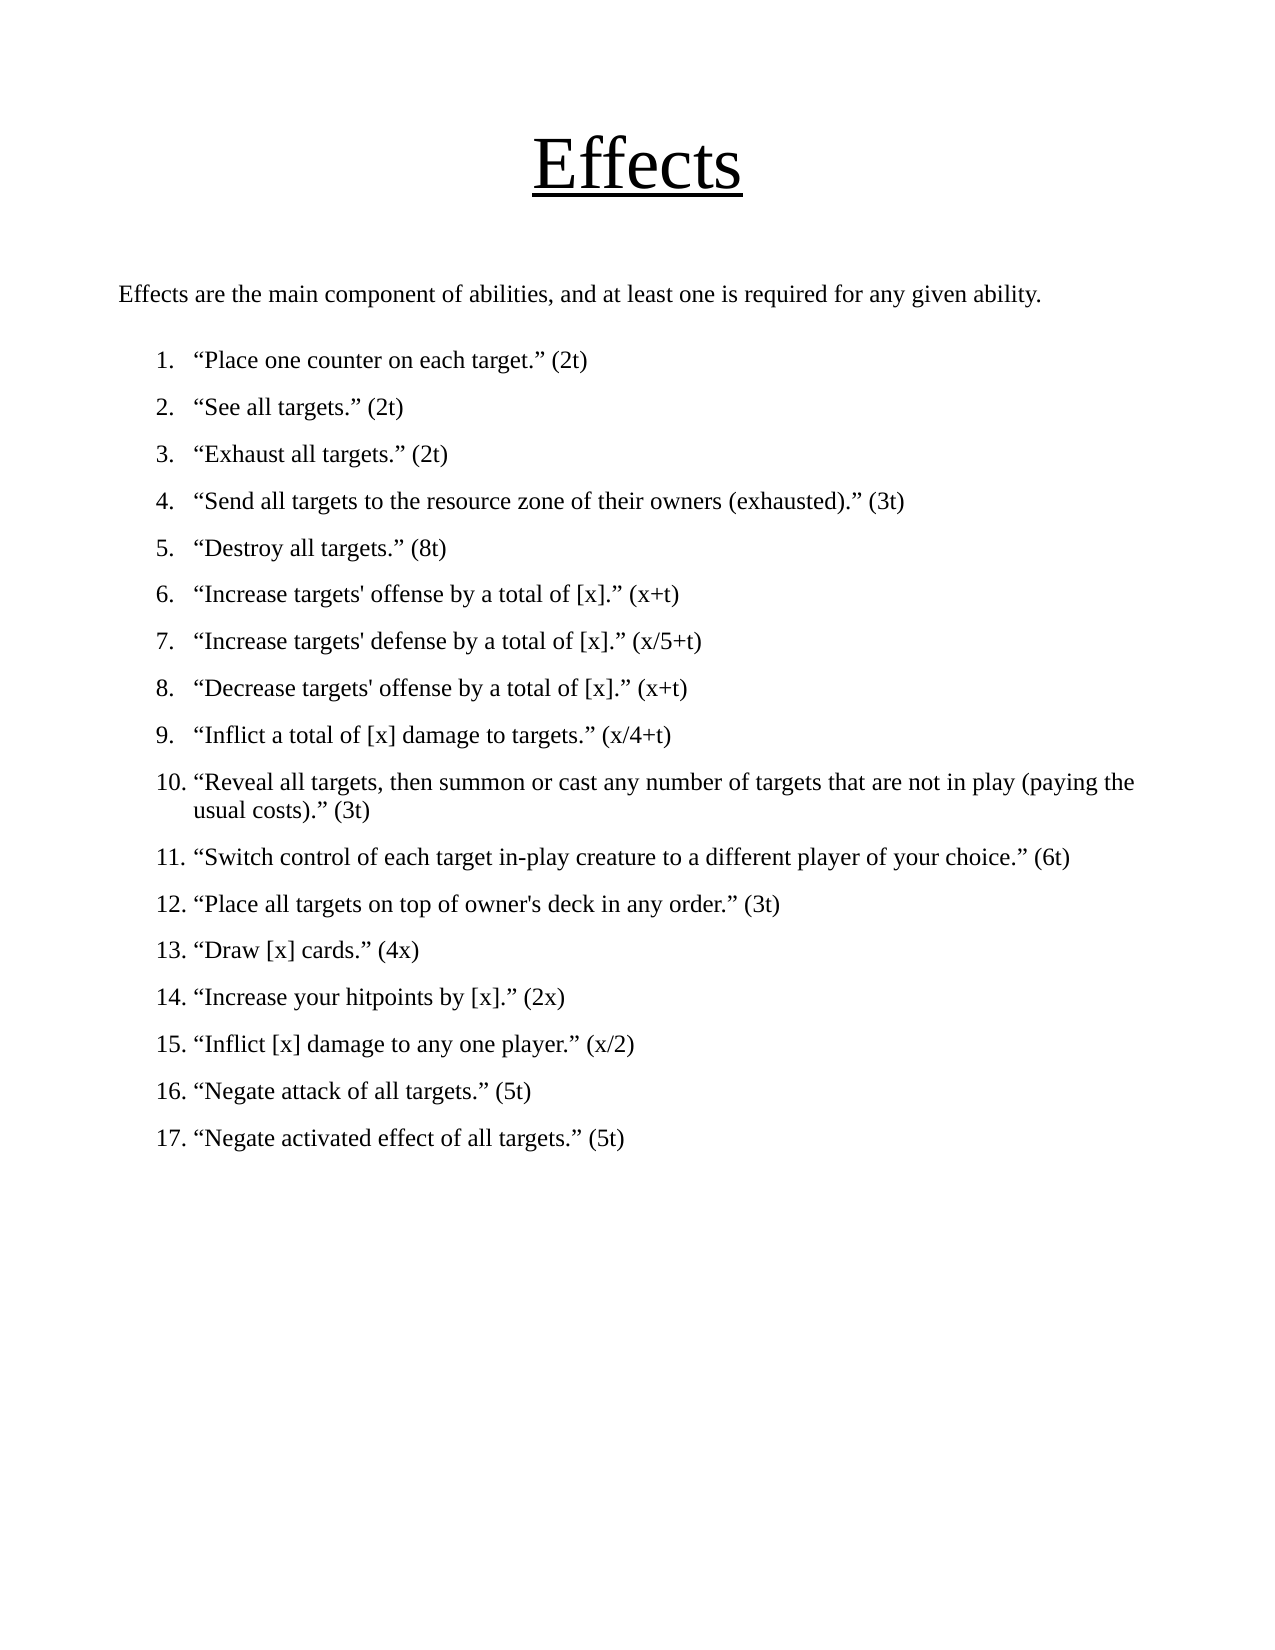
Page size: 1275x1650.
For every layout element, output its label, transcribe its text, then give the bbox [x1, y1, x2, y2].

list “Reveal all targets, then summon or cast any number of targets that are not in play (paying the usual costs).” (3t) [156, 767, 1157, 824]
list “Switch control of each target in-play creature to a different player of your choice.” (6t) [156, 842, 1157, 871]
text Effects are the main component of abilities, and at least one is required for any given ability. [118, 279, 1157, 308]
list “Increase your hitpoints by [x].” (2x) [156, 982, 1157, 1011]
text Effects [118, 118, 1157, 204]
list “Negate activated effect of all targets.” (5t) [156, 1123, 1157, 1151]
list “Decrease targets' offense by a total of [x].” (x+t) [156, 673, 1157, 702]
list “Negate attack of all targets.” (5t) [156, 1076, 1157, 1105]
list “Draw [x] cards.” (4x) [156, 936, 1157, 964]
list “Increase targets' offense by a total of [x].” (x+t) [156, 579, 1157, 608]
list “Place all targets on top of owner's deck in any order.” (3t) [156, 889, 1157, 918]
list “Inflict [x] damage to any one player.” (x/2) [156, 1029, 1157, 1058]
list “Increase targets' defense by a total of [x].” (x/5+t) [156, 626, 1157, 655]
list “Destroy all targets.” (8t) [156, 533, 1157, 561]
list “See all targets.” (2t) [156, 392, 1157, 421]
list “Inflict a total of [x] damage to targets.” (x/4+t) [156, 720, 1157, 748]
list “Place one counter on each target.” (2t) [156, 346, 1157, 374]
list “Send all targets to the resource zone of their owners (exhausted).” (3t) [156, 486, 1157, 515]
list “Exhaust all targets.” (2t) [156, 439, 1157, 468]
